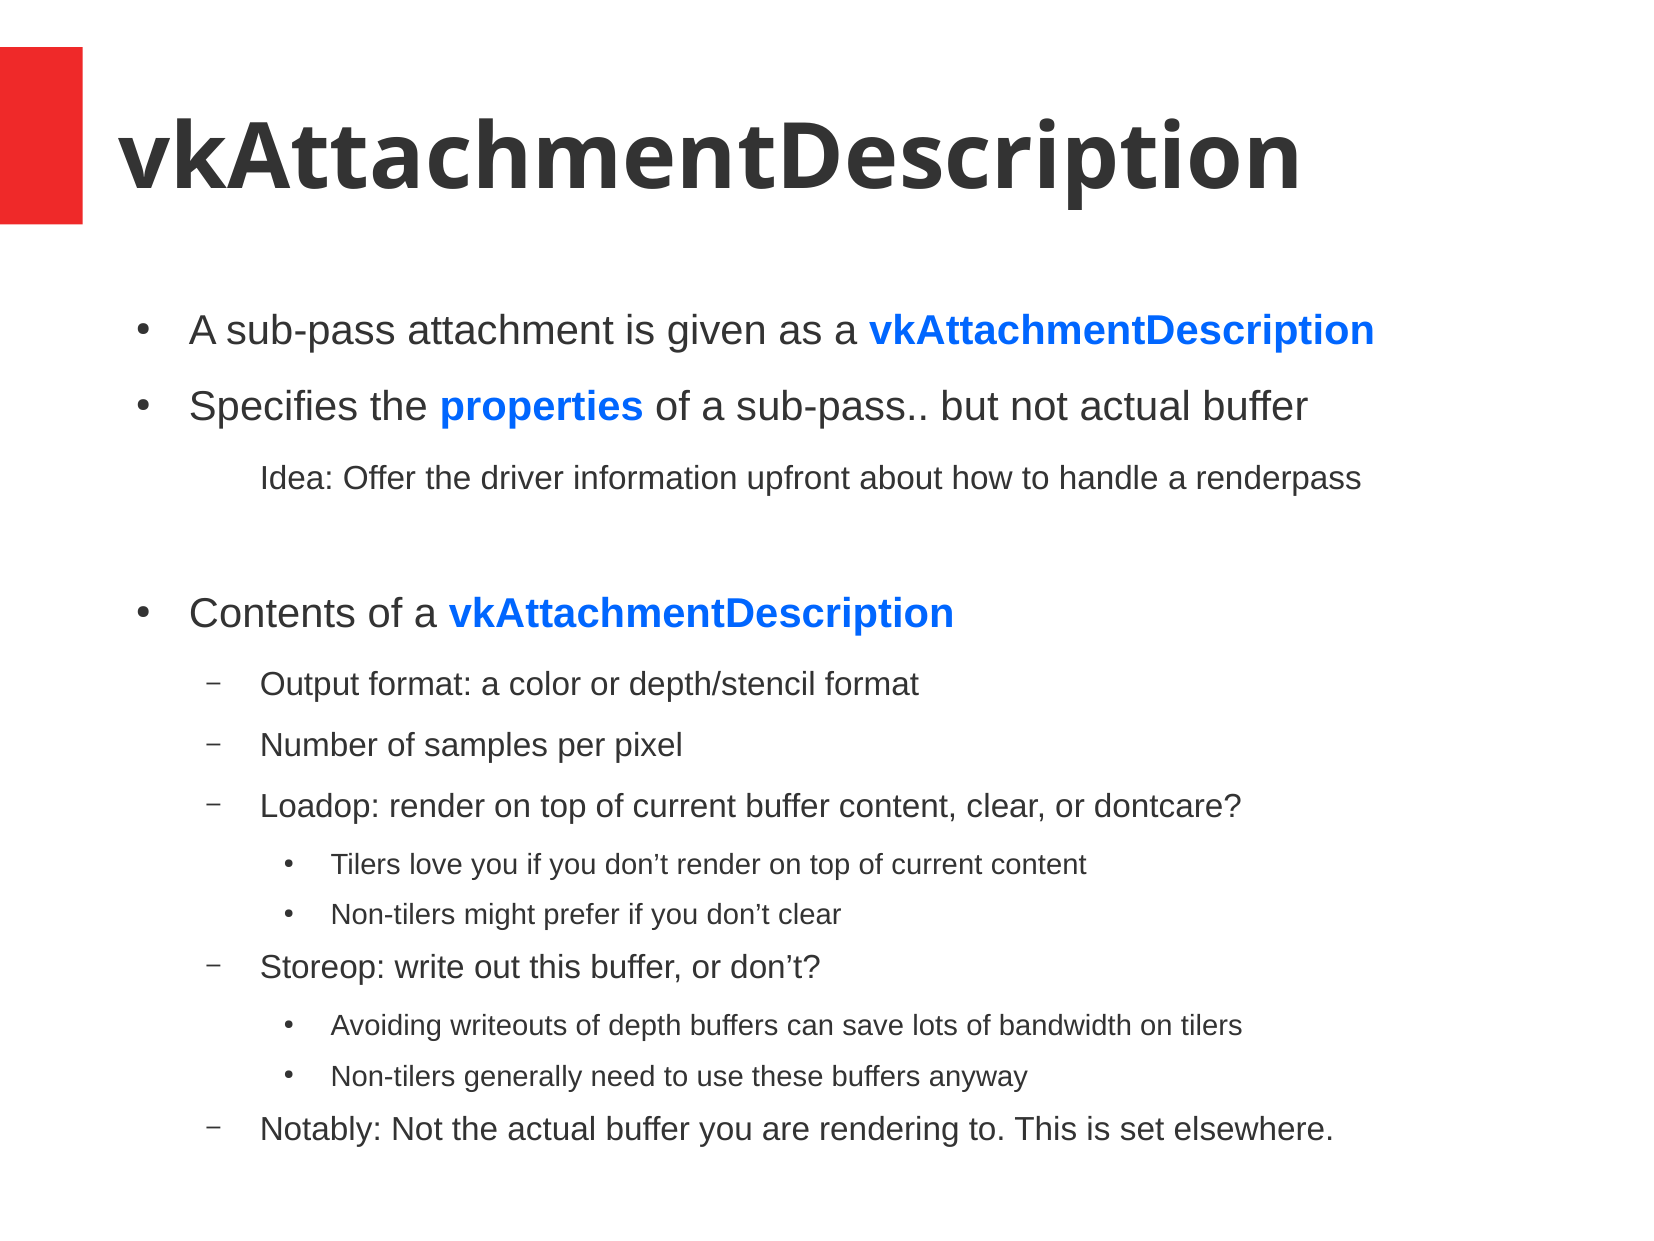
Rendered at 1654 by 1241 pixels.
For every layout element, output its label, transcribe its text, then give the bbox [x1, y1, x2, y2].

list A sub-pass attachment is given as a vkAttachmentDescription Specifies the properties of a sub-pass.. but not actual buffer Idea: Offer the driver information upfront about how to handle a renderpass Contents of a vkAttachmentDescription Output format: a color or depth/stencil format Number of samples per pixel Loadop: render on top of current buffer content, clear, or dontcare? Tilers love you if you don’t render on top of current content Non-tilers might prefer if you don’t clear Storeop: write out this buffer, or don’t? Avoiding writeouts of depth buffers can save lots of bandwidth on tilers Non-tilers generally need to use these buffers anyway Notably: Not the actual buffer you are rendering to. This is set elsewhere. [118, 307, 1583, 1074]
title vkAttachmentDescription [118, 49, 1571, 257]
